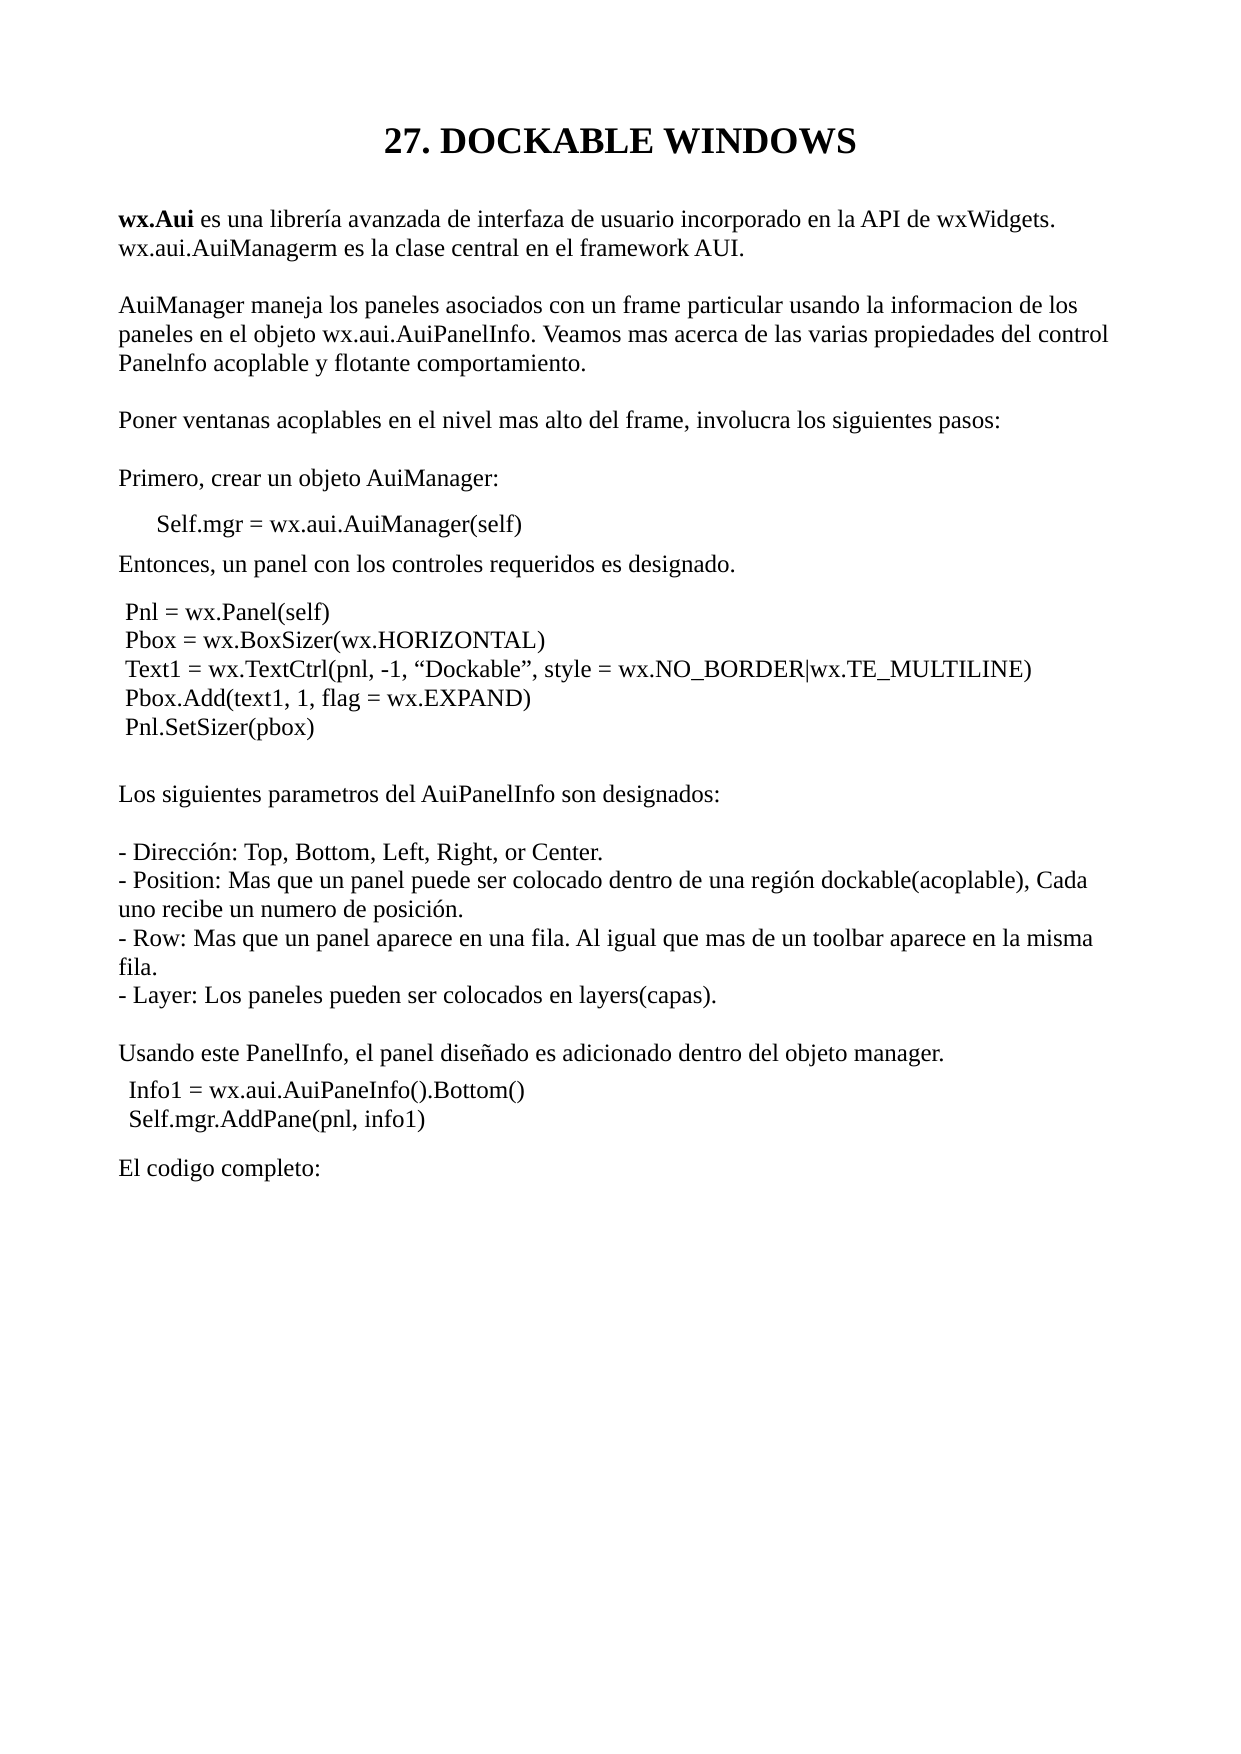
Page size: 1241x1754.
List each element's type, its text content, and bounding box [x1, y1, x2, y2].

text Usando este PanelInfo, el panel diseñado es adicionado dentro del objeto manager. [118, 1038, 1122, 1067]
text - Row: Mas que un panel aparece en una fila. Al igual que mas de un toolbar aparece en la misma fila. [118, 923, 1122, 981]
text AuiManager maneja los paneles asociados con un frame particular usando la informacion de los paneles en el objeto wx.aui.AuiPanelInfo. Veamos mas acerca de las varias propiedades del control Panelnfo acoplable y flotante comportamiento. [118, 291, 1122, 377]
text Los siguientes parametros del AuiPanelInfo son designados: [118, 779, 1122, 808]
text Poner ventanas acoplables en el nivel mas alto del frame, involucra los siguientes pasos: [118, 406, 1122, 434]
text - Position: Mas que un panel puede ser colocado dentro de una región dockable(acoplable), Cada uno recibe un numero de posición. [118, 866, 1122, 923]
text El codigo completo: [118, 1153, 1122, 1182]
text - Layer: Los paneles pueden ser colocados en layers(capas). [118, 981, 1122, 1009]
text wx.aui.AuiManagerm es la clase central en el framework AUI. [118, 233, 1122, 262]
text - Dirección: Top, Bottom, Left, Right, or Center. [118, 837, 1122, 866]
text wx.Aui es una librería avanzada de interfaza de usuario incorporado en la API de wxWidgets. [118, 204, 1122, 233]
text 27. DOCKABLE WINDOWS [118, 118, 1122, 161]
text Primero, crear un objeto AuiManager: [118, 463, 1122, 492]
text Entonces, un panel con los controles requeridos es designado. [118, 549, 1122, 578]
